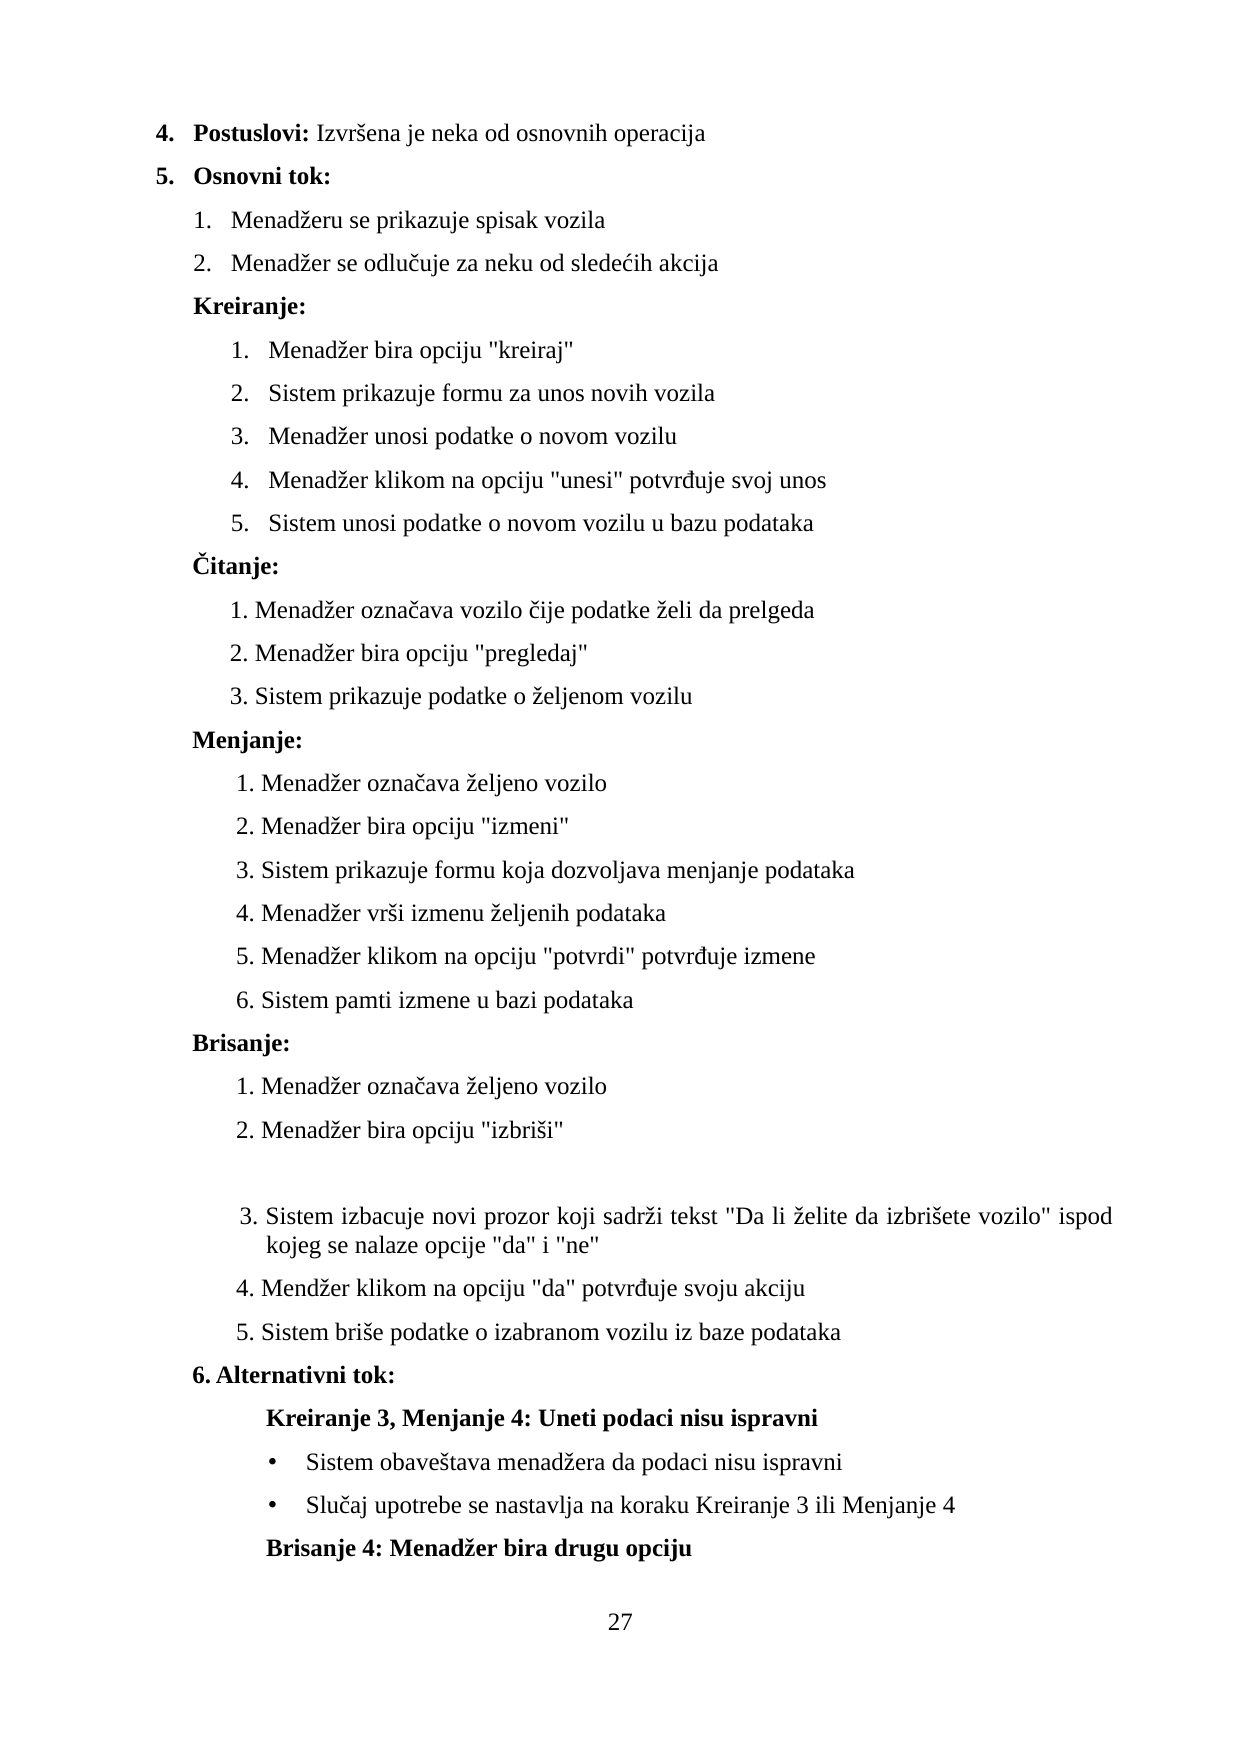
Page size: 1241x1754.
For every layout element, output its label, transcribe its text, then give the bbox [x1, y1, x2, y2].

list Menadžer unosi podatke o novom vozilu [231, 421, 1122, 450]
list Menadžer bira opciju "kreiraj" [231, 335, 1122, 363]
text Čitanje: [118, 551, 1122, 580]
list Kreiranje: [193, 291, 1122, 320]
list Slučaj upotrebe se nastavlja na koraku Kreiranje 3 ili Menjanje 4 [268, 1490, 1122, 1519]
text 4. Menadžer vrši izmenu željenih podataka [118, 898, 1122, 927]
text 1. Menadžer označava željeno vozilo [118, 768, 1122, 797]
text 4. Mendžer klikom na opciju "da" potvrđuje svoju akciju [118, 1273, 1122, 1302]
text 3. Sistem prikazuje podatke o željenom vozilu [118, 681, 1122, 710]
text 3. Sistem prikazuje formu koja dozvoljava menjanje podataka [118, 855, 1122, 883]
text 1. Menadžer označava vozilo čije podatke želi da prelgeda [118, 595, 1122, 623]
text 5. Sistem briše podatke o izabranom vozilu iz baze podataka [118, 1317, 1122, 1346]
text Brisanje: [118, 1028, 1122, 1057]
text 6. Sistem pamti izmene u bazi podataka [118, 985, 1122, 1013]
text Kreiranje 3, Menjanje 4: Uneti podaci nisu ispravni [118, 1403, 1122, 1432]
text 2. Menadžer bira opciju "izmeni" [118, 811, 1122, 840]
list Menadžeru se prikazuje spisak vozila [193, 205, 1122, 233]
text 5. Menadžer klikom na opciju "potvrdi" potvrđuje izmene [118, 941, 1122, 970]
text 6. Alternativni tok: [118, 1360, 1122, 1389]
list Menadžer klikom na opciju "unesi" potvrđuje svoj unos [231, 465, 1122, 493]
list Sistem obaveštava menadžera da podaci nisu ispravni [268, 1447, 1122, 1476]
text Brisanje 4: Menadžer bira drugu opciju [118, 1533, 1122, 1562]
list Osnovni tok: [156, 161, 1122, 190]
list Sistem unosi podatke o novom vozilu u bazu podataka [231, 508, 1122, 537]
text 1. Menadžer označava željeno vozilo [118, 1071, 1122, 1100]
text 3. Sistem izbacuje novi prozor koji sadrži tekst "Da li želite da izbrišete vozilo" ispod kojeg se nalaze opcije "da" i "ne" [118, 1201, 1122, 1259]
text Menjanje: [118, 725, 1122, 753]
list Postuslovi: Izvršena je neka od osnovnih operacija [156, 118, 1122, 147]
list Menadžer se odlučuje za neku od sledećih akcija [193, 248, 1122, 277]
text 2. Menadžer bira opciju "pregledaj" [118, 638, 1122, 667]
list Sistem prikazuje formu za unos novih vozila [231, 378, 1122, 407]
text 2. Menadžer bira opciju "izbriši" [118, 1115, 1122, 1143]
